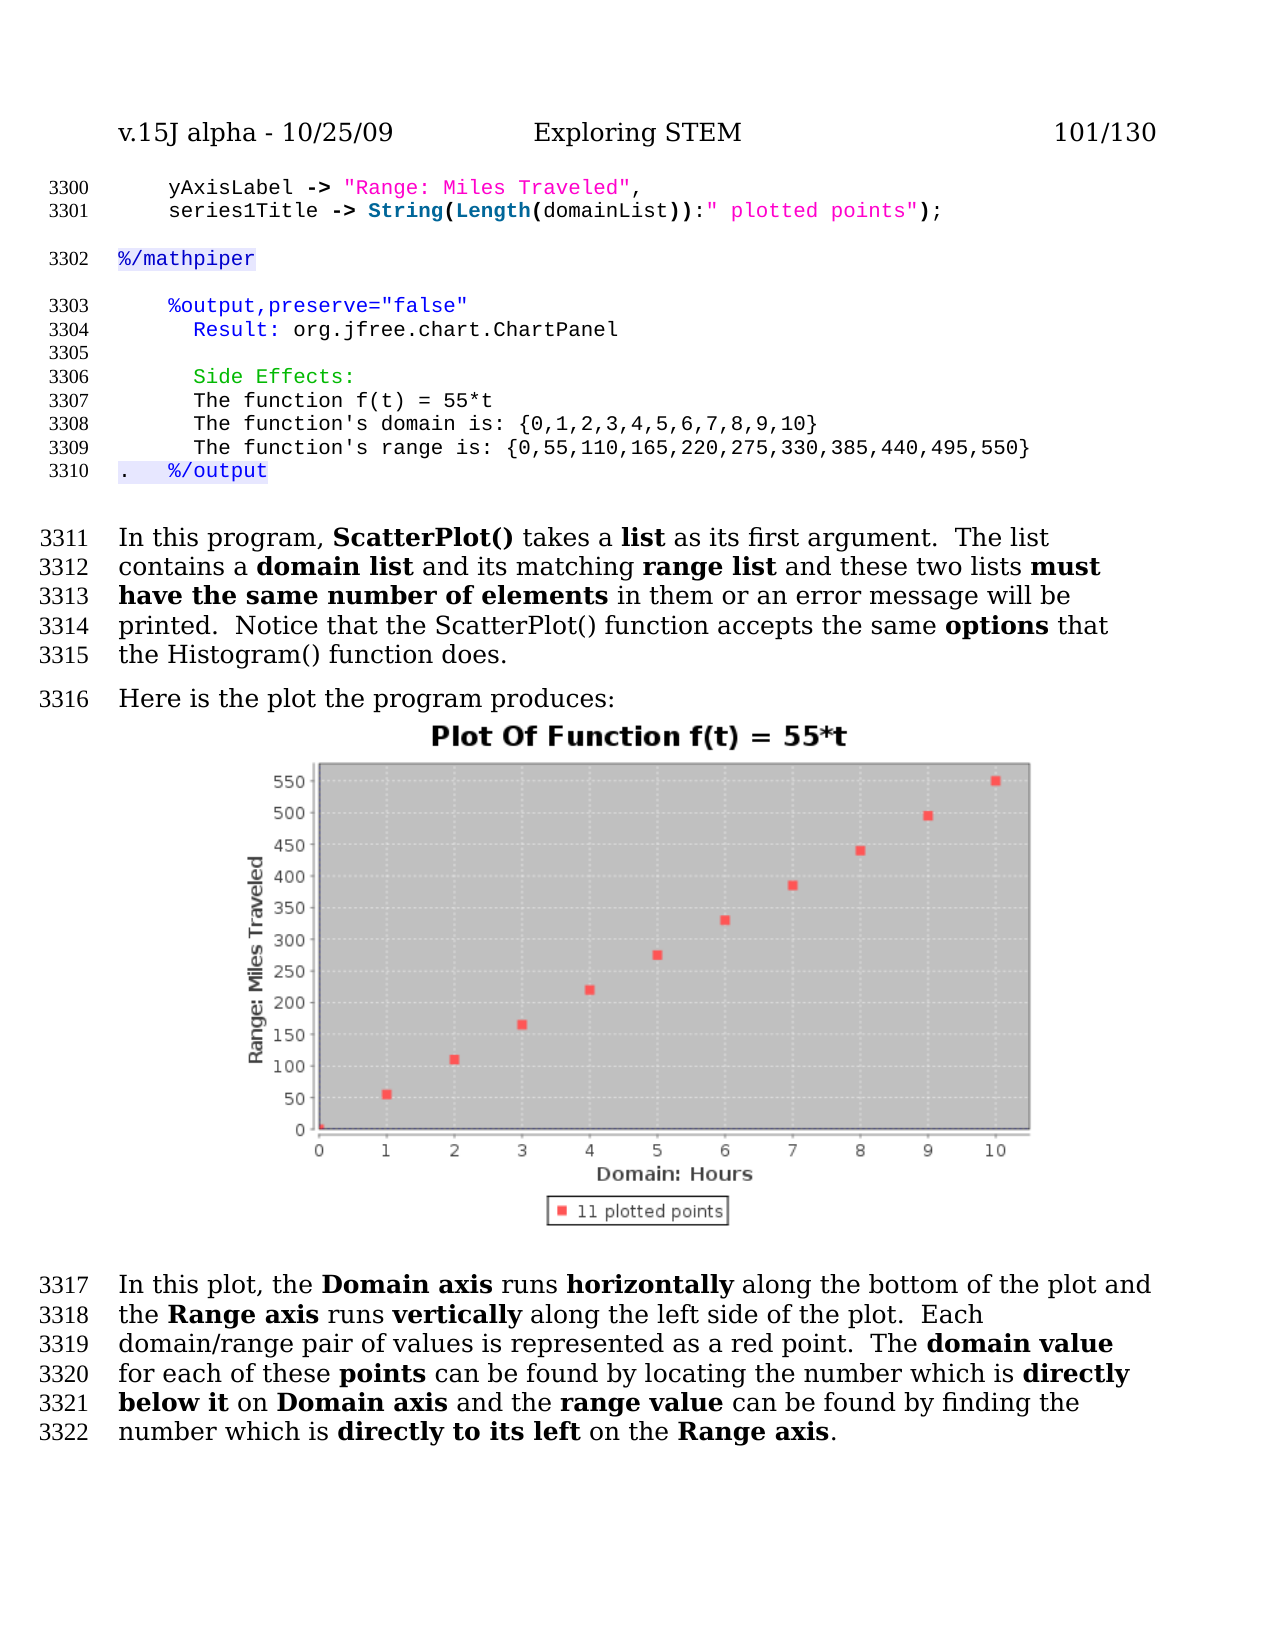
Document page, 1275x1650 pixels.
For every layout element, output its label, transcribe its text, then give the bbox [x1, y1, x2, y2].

text Result: org.jfree.chart.ChartPanel [118, 319, 1157, 342]
text %output,preserve="false" [118, 295, 1157, 319]
text yAxisLabel -> "Range: Miles Traveled", [118, 177, 1157, 200]
text Here is the plot the program produces: [118, 684, 1157, 713]
text The function's domain is: {0,1,2,3,4,5,6,7,8,9,10} [118, 413, 1157, 437]
picture [230, 719, 1046, 1227]
text . %/output [118, 461, 1157, 484]
text In this plot, the Domain axis runs horizontally along the bottom of the plot and the Range axis runs vertically along the left side of the plot. Each domain/range pair of values is represented as a red point. The domain value for each of these points can be found by locating the number which is directly below it on Domain axis and the range value can be found by finding the number which is directly to its left on the Range axis. [118, 1270, 1157, 1447]
text The function f(t) = 55*t [118, 389, 1157, 413]
text In this program, ScatterPlot() takes a list as its first argument. The list contains a domain list and its matching range list and these two lists must have the same number of elements in them or an error message will be printed. Notice that the ScatterPlot() function accepts the same options that the Histogram() function does. [118, 523, 1157, 669]
text %/mathpiper [118, 248, 1157, 271]
text series1Title -> String(Length(domainList)):" plotted points"); [118, 200, 1157, 224]
text The function's range is: {0,55,110,165,220,275,330,385,440,495,550} [118, 437, 1157, 461]
text Side Effects: [118, 366, 1157, 389]
